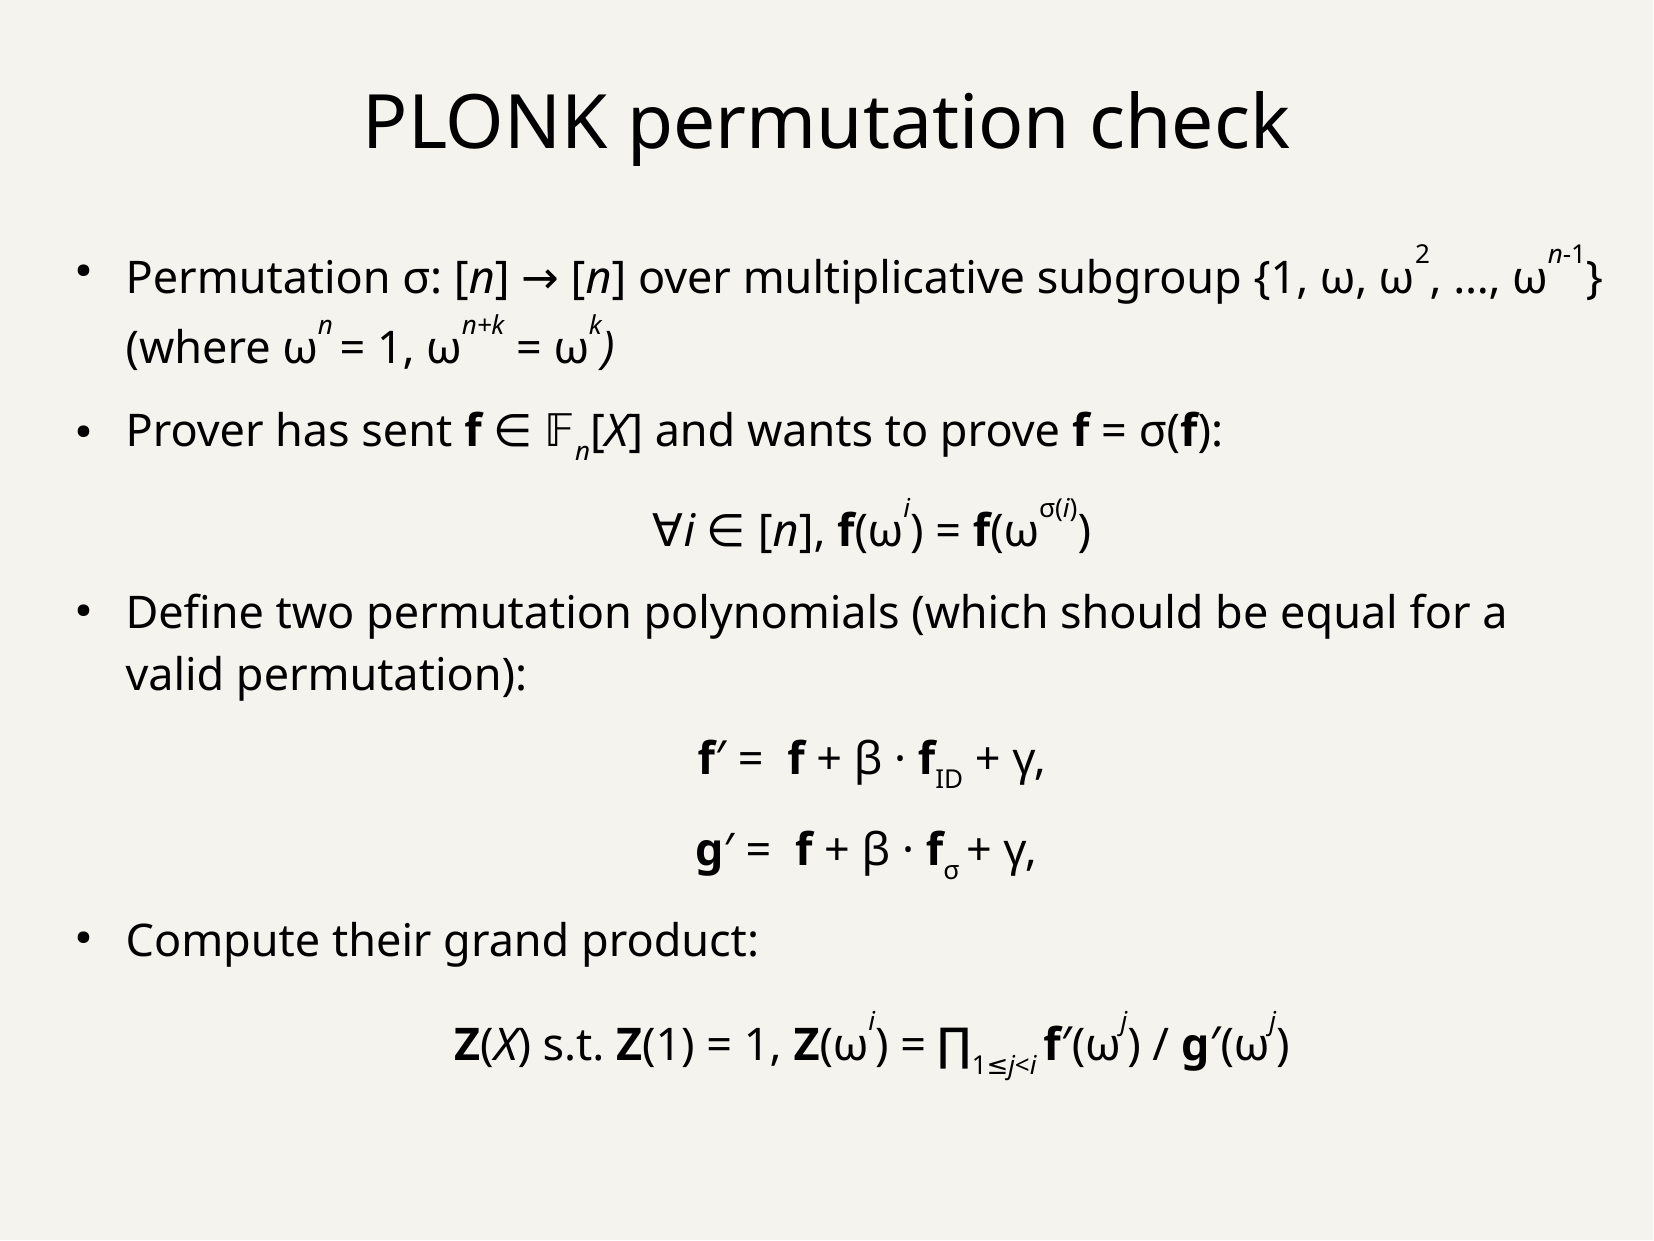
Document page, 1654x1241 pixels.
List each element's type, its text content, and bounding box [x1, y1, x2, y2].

list Permutation σ: [n] → [n] over multiplicative subgroup {1, ω, ω2, …, ωn-1} (where ωn = 1, ωn+k = ωk) Prover has sent f ∈ 𝔽n[X] and wants to prove f = σ(f): ∀i ∈ [n], f(ωi) = f(ωσ(i)) Define two permutation polynomials (which should be equal for a valid permutation): f′ = f + β · fID + γ, g′ = f + β · fσ + γ, Compute their grand product: Z(X) s.t. Z(1) = 1, Z(ωi) = ∏1≤j<i f′(ωj) / g′(ωj) [59, 236, 1619, 1087]
title PLONK permutation check [82, 49, 1571, 189]
